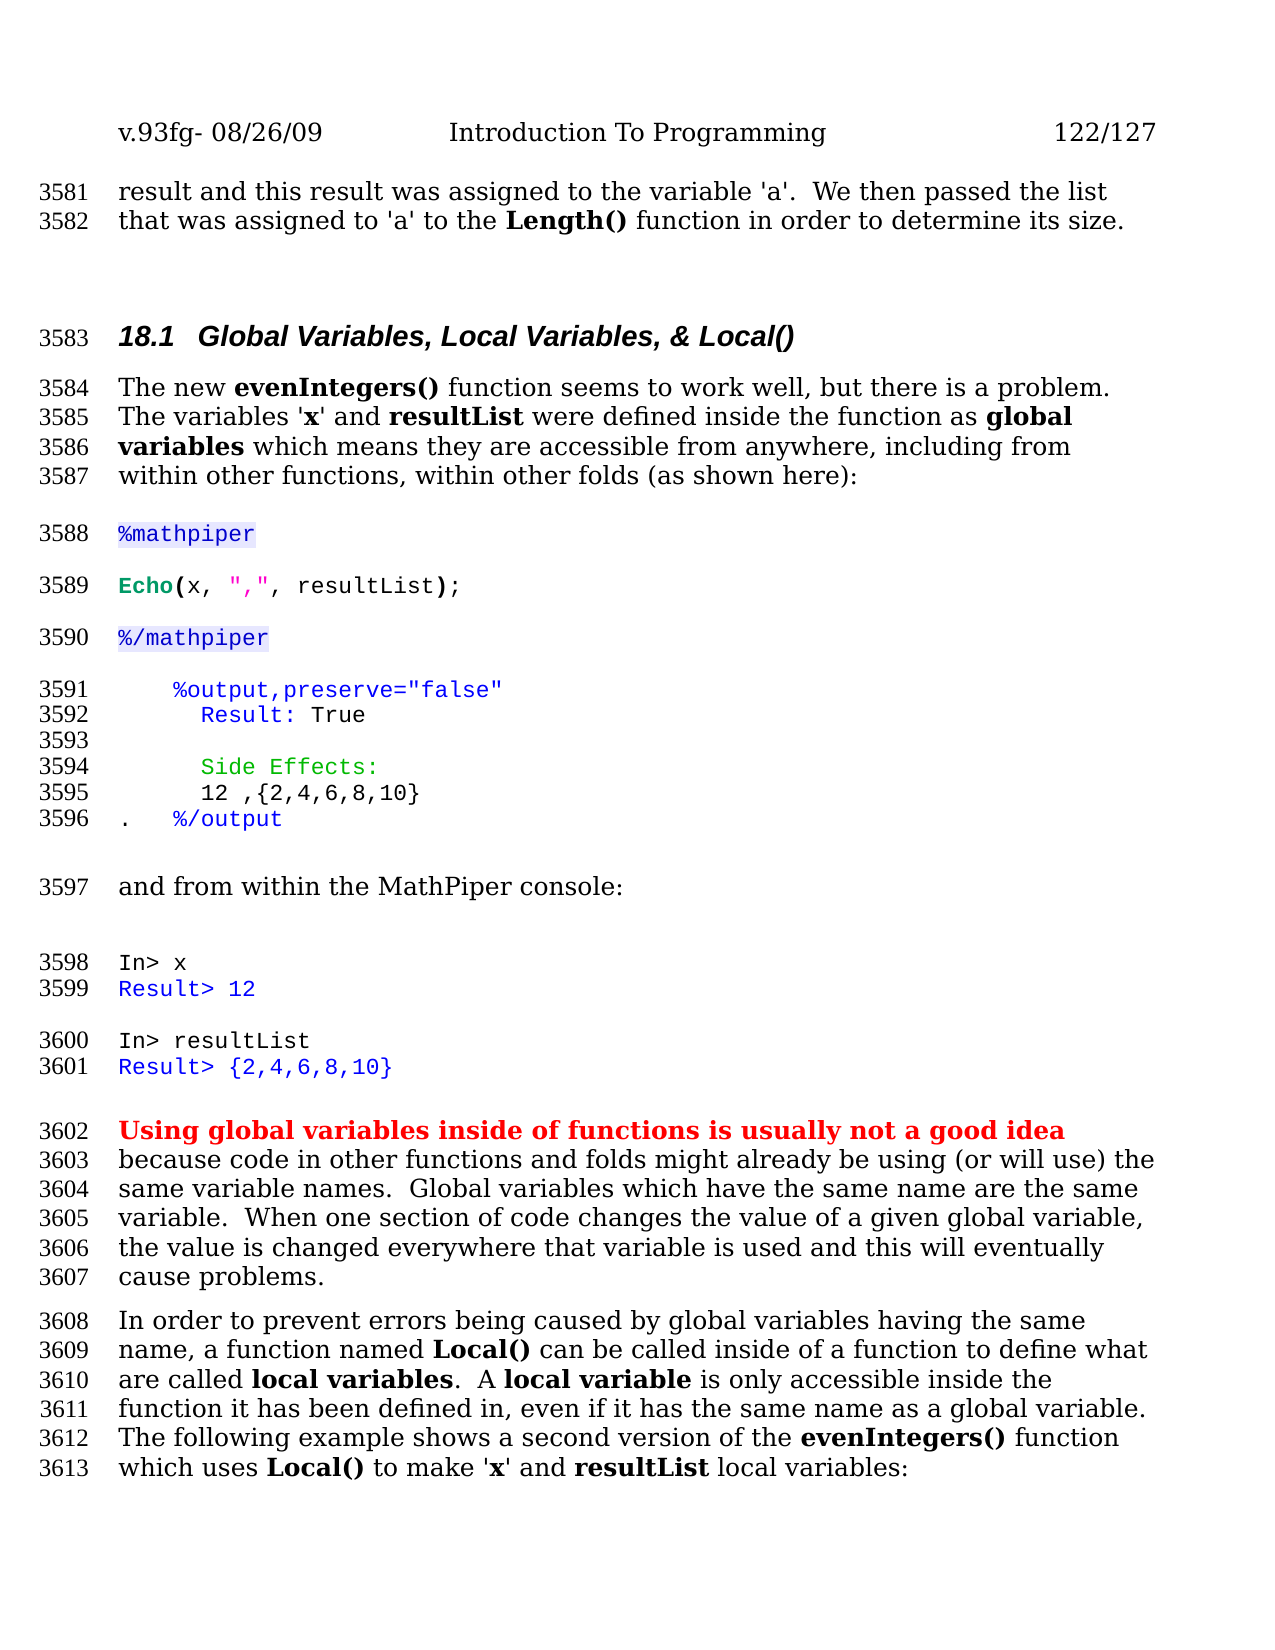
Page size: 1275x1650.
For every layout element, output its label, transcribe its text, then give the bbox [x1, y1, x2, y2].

text In> resultList [118, 1029, 1157, 1055]
text %output,preserve="false" [118, 678, 1157, 704]
text Result> 12 [118, 977, 1157, 1003]
text Result> {2,4,6,8,10} [118, 1055, 1157, 1081]
text and from within the MathPiper console: [118, 872, 1157, 901]
text In order to prevent errors being caused by global variables having the same name, a function named Local() can be called inside of a function to define what are called local variables. A local variable is only accessible inside the function it has been defined in, even if it has the same name as a global variable. The following example shows a second version of the evenIntegers() function which uses Local() to make 'x' and resultList local variables: [118, 1306, 1157, 1482]
text %/mathpiper [118, 626, 1157, 652]
subtitle Global Variables, Local Variables, & Local() [118, 318, 1157, 352]
text Echo(x, ",", resultList); [118, 574, 1157, 600]
text Side Effects: [118, 756, 1157, 782]
text %mathpiper [118, 522, 1157, 548]
text Result: True [118, 704, 1157, 730]
text result and this result was assigned to the variable 'a'. We then passed the list that was assigned to 'a' to the Length() function in order to determine its size. [118, 177, 1157, 235]
text In> x [118, 951, 1157, 977]
text The new evenIntegers() function seems to work well, but there is a problem. The variables 'x' and resultList were defined inside the function as global variables which means they are accessible from anywhere, including from within other functions, within other folds (as shown here): [118, 373, 1157, 490]
text . %/output [118, 808, 1157, 833]
text Using global variables inside of functions is usually not a good idea because code in other functions and folds might already be using (or will use) the same variable names. Global variables which have the same name are the same variable. When one section of code changes the value of a given global variable, the value is changed everywhere that variable is used and this will eventually cause problems. [118, 1116, 1157, 1291]
text 12 ,{2,4,6,8,10} [118, 782, 1157, 808]
